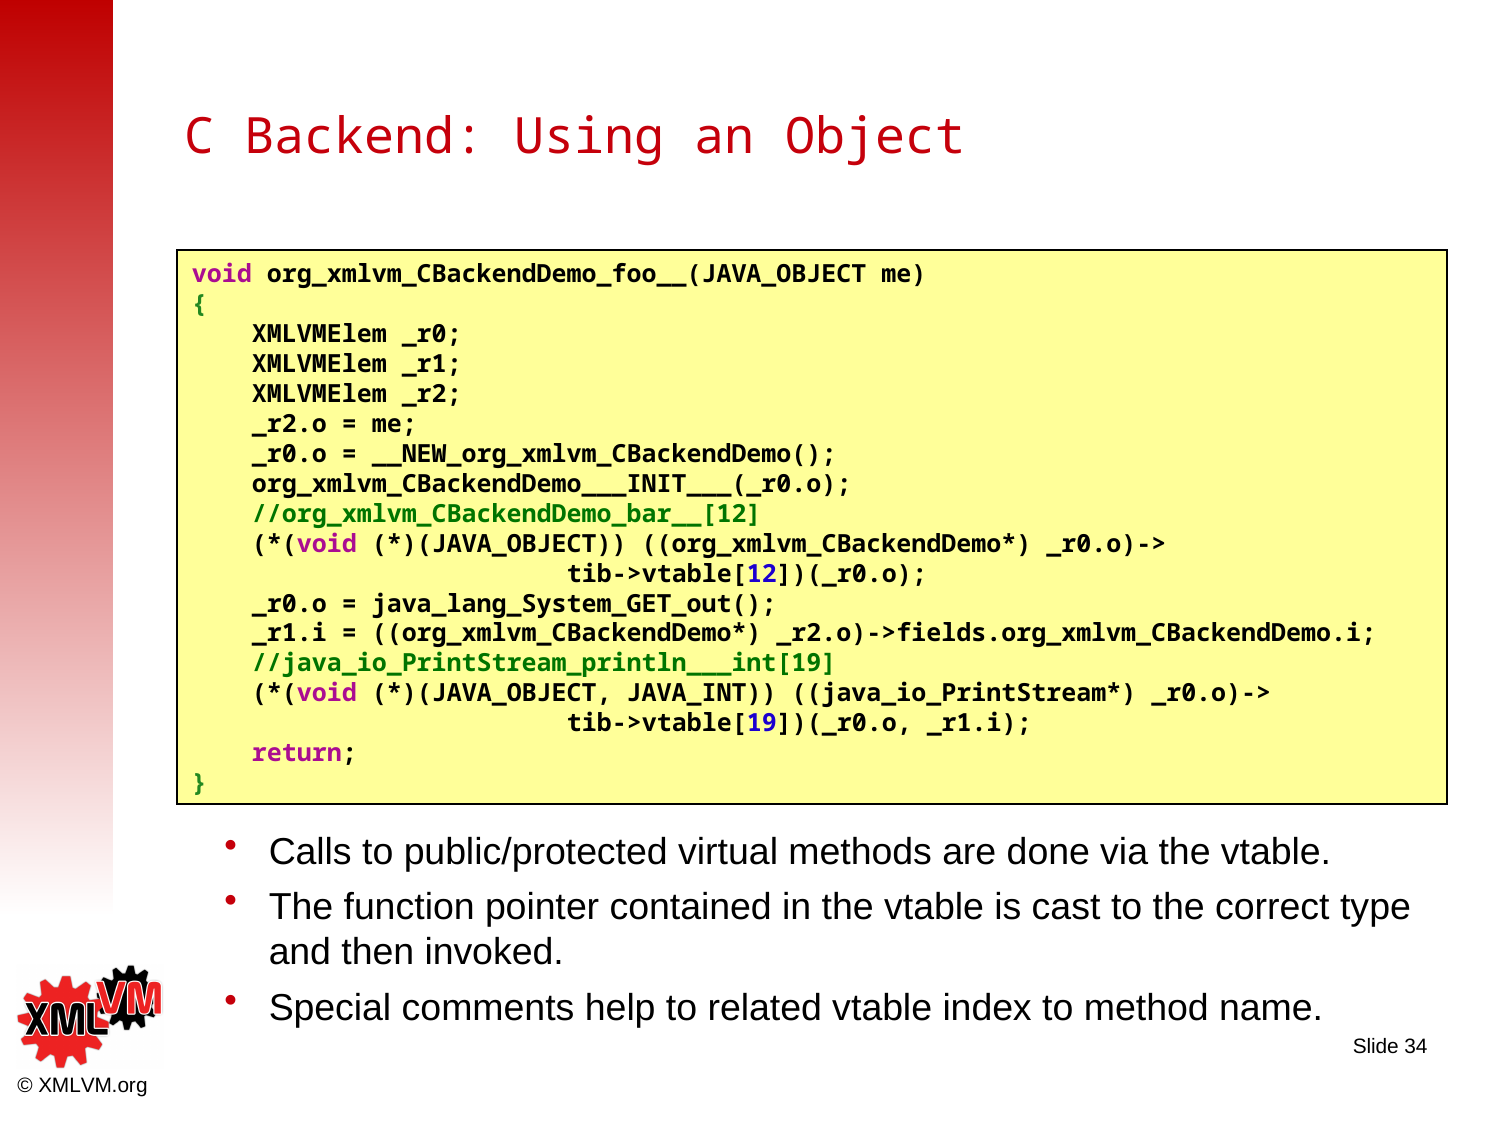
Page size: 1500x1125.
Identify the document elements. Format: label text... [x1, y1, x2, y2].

picture [16, 964, 164, 1069]
list Calls to public/protected virtual methods are done via the vtable. The function pointer contained in the vtable is cast to the correct type and then invoked. Special comments help to related vtable index to method name. [224, 826, 1447, 1063]
title C Backend: Using an Object [170, 67, 1447, 207]
text_box void org_xmlvm_CBackendDemo_foo__(JAVA_OBJECT me) { XMLVMElem _r0; XMLVMElem _r1; XMLVMElem _r2; _r2.o = me; _r0.o = __NEW_org_xmlvm_CBackendDemo(); org_xmlvm_CBackendDemo___INIT___(_r0.o); //org_xmlvm_CBackendDemo_bar__[12] (*(void (*)(JAVA_OBJECT)) ((org_xmlvm_CBackendDemo*) _r0.o)-> tib->vtable[12])(_r0.o); _r0.o = java_lang_System_GET_out(); _r1.i = ((org_xmlvm_CBackendDemo*) _r2.o)->fields.org_xmlvm_CBackendDemo.i; //java_io_PrintStream_println___int[19] (*(void (*)(JAVA_OBJECT, JAVA_INT)) ((java_io_PrintStream*) _r0.o)-> tib->vtable[19])(_r0.o, _r1.i); return; } [177, 249, 1447, 805]
